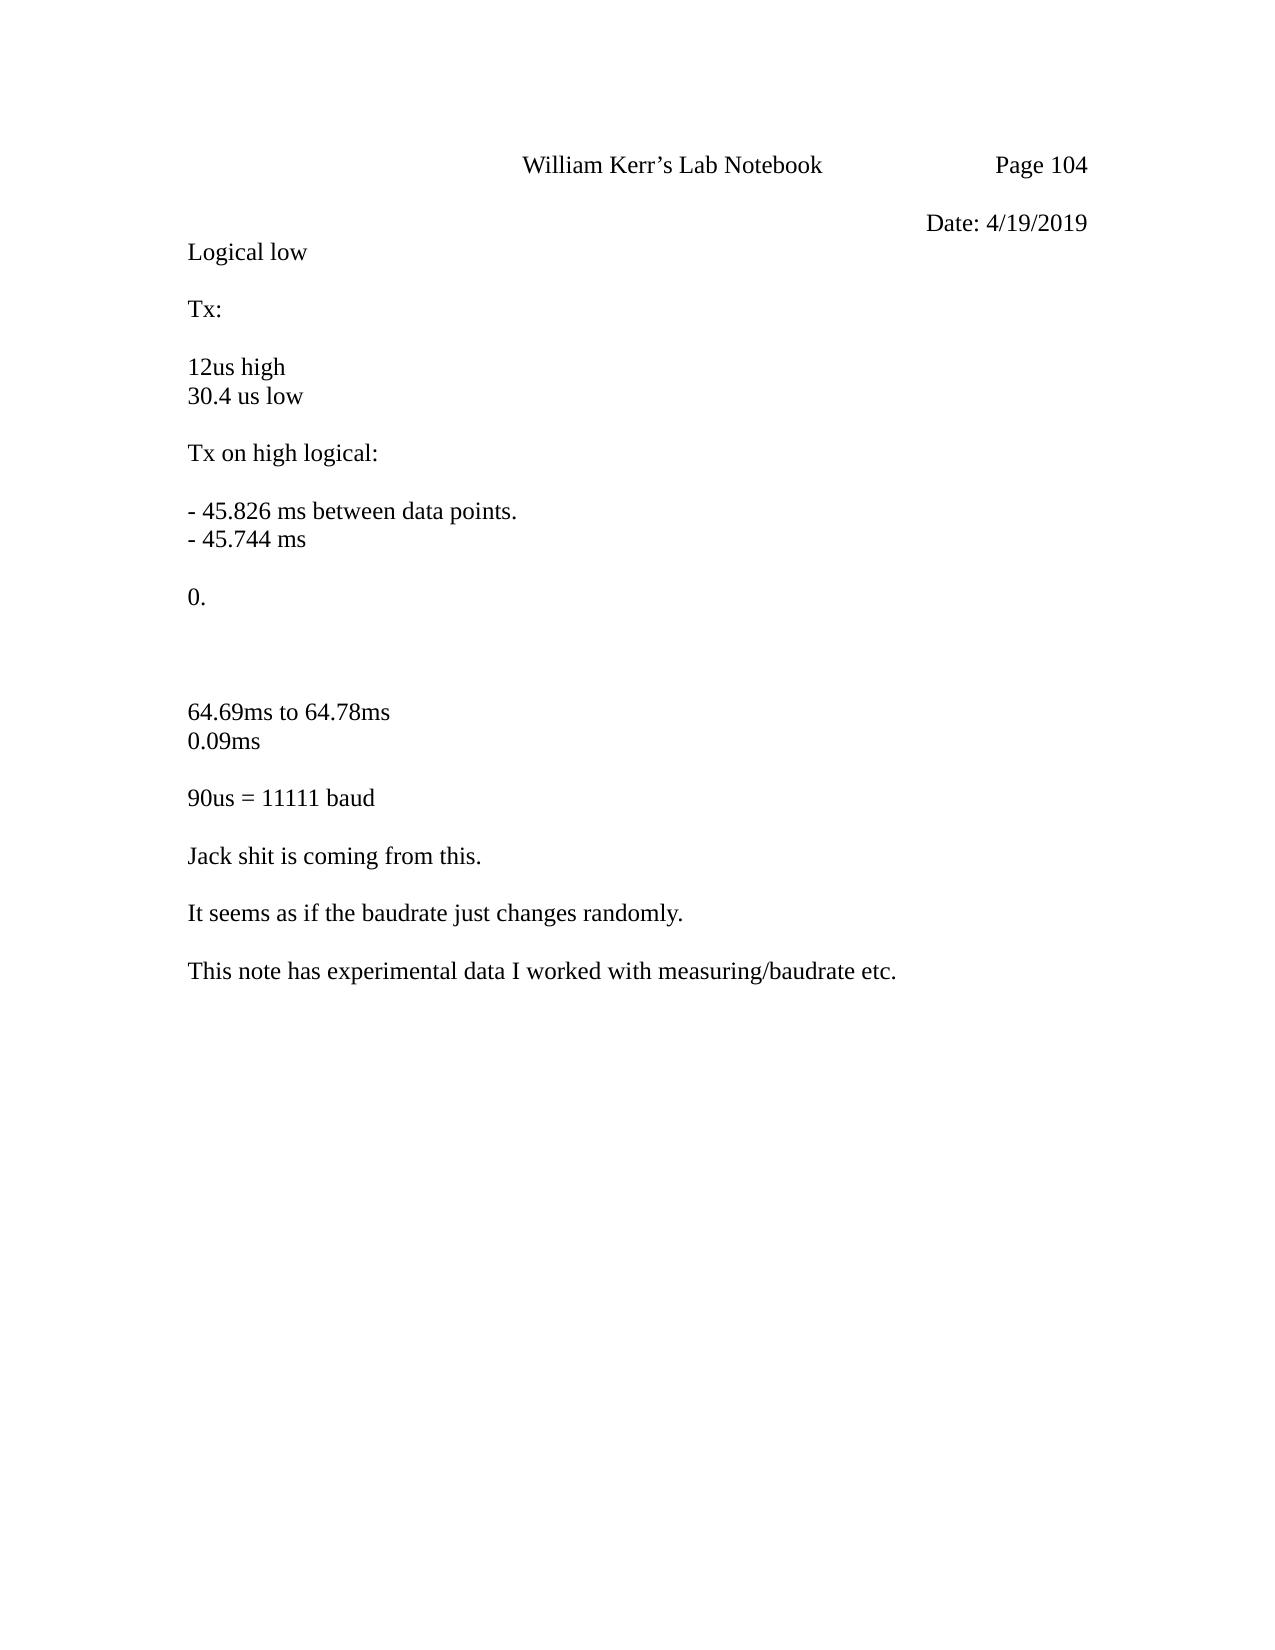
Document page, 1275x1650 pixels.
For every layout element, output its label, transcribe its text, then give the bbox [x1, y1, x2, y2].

text 30.4 us low [187, 381, 1087, 409]
text - 45.744 ms [187, 524, 1087, 553]
text Tx: [187, 294, 1087, 323]
text 64.69ms to 64.78ms [187, 697, 1087, 726]
text 90us = 11111 baud [187, 783, 1087, 812]
text Date: 4/19/2019 [187, 208, 1087, 237]
text 0. [187, 582, 1087, 611]
text 0.09ms [187, 726, 1087, 754]
text This note has experimental data I worked with measuring/baudrate etc. [187, 956, 1087, 984]
text Jack shit is coming from this. [187, 841, 1087, 869]
text Tx on high logical: [187, 438, 1087, 467]
text Logical low [187, 237, 1087, 266]
text 12us high [187, 352, 1087, 381]
text - 45.826 ms between data points. [187, 496, 1087, 524]
text It seems as if the baudrate just changes randomly. [187, 898, 1087, 927]
